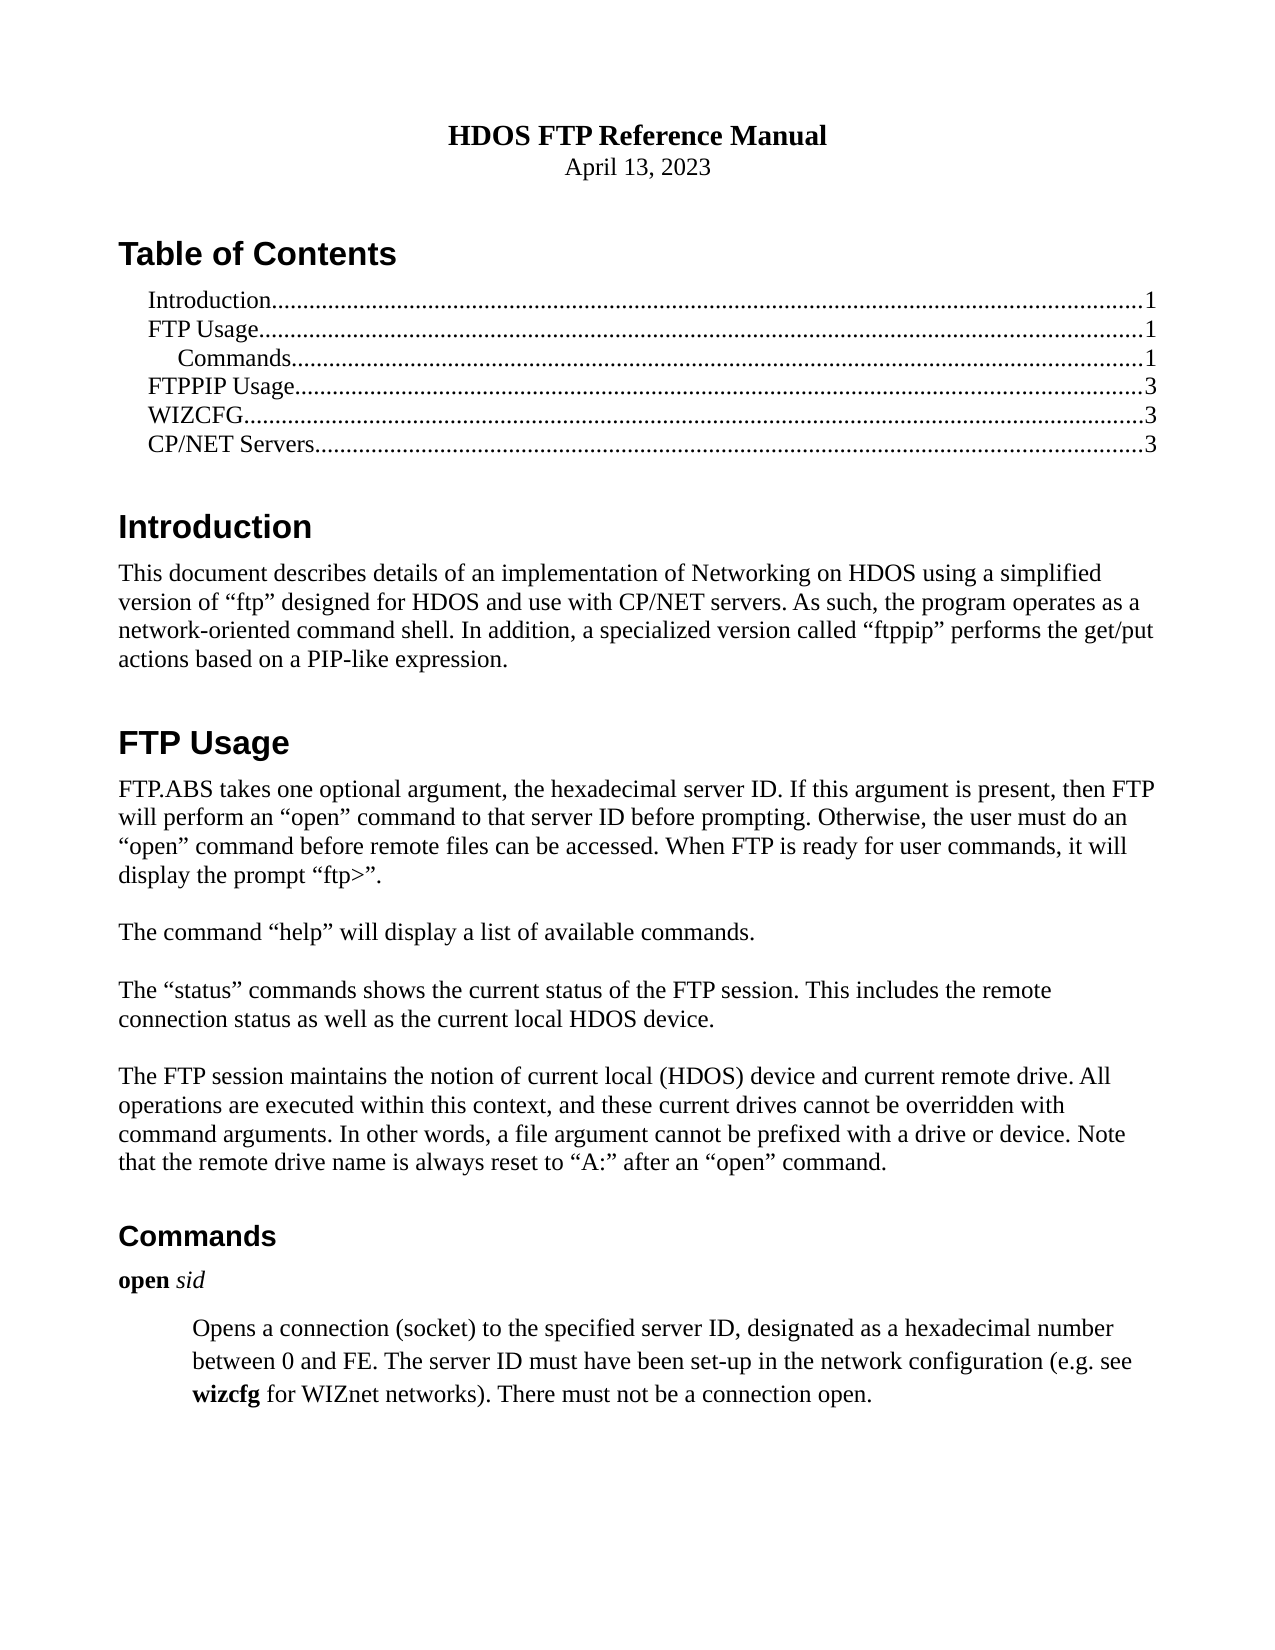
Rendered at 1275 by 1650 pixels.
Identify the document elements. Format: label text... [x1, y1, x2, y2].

text This document describes details of an implementation of Networking on HDOS using a simplified version of “ftp” designed for HDOS and use with CP/NET servers. As such, the program operates as a network-oriented command shell. In addition, a specialized version called “ftppip” performs the get/put actions based on a PIP-like expression. [118, 558, 1157, 673]
subtitle Table of Contents [118, 234, 1157, 273]
text WIZCFG 3 [148, 400, 1157, 429]
text HDOS FTP Reference Manual [118, 118, 1157, 152]
text Opens a connection (socket) to the specified server ID, designated as a hexadecimal number between 0 and FE. The server ID must have been set-up in the network configuration (e.g. see wizcfg for WIZnet networks). There must not be a connection open. [192, 1313, 1157, 1408]
text The FTP session maintains the notion of current local (HDOS) device and current remote drive. All operations are executed within this context, and these current drives cannot be overridden with command arguments. In other words, a file argument cannot be prefixed with a drive or device. Note that the remote drive name is always reset to “A:” after an “open” command. [118, 1061, 1157, 1176]
subtitle Commands [118, 1219, 1157, 1253]
subtitle FTP Usage [118, 723, 1157, 761]
text FTP Usage 1 [148, 314, 1157, 343]
text The “status” commands shows the current status of the FTP session. This includes the remote connection status as well as the current local HDOS device. [118, 975, 1157, 1032]
text FTP.ABS takes one optional argument, the hexadecimal server ID. If this argument is present, then FTP will perform an “open” command to that server ID before prompting. Otherwise, the user must do an “open” command before remote files can be accessed. When FTP is ready for user commands, it will display the prompt “ftp>”. [118, 774, 1157, 889]
text Introduction 1 [148, 285, 1157, 314]
text April 13, 2023 [118, 152, 1157, 180]
text open sid [118, 1266, 1157, 1294]
subtitle Introduction [118, 507, 1157, 546]
text FTPPIP Usage 3 [148, 371, 1157, 400]
text The command “help” will display a list of available commands. [118, 917, 1157, 946]
text Commands 1 [177, 343, 1157, 371]
text CP/NET Servers 3 [148, 429, 1157, 458]
